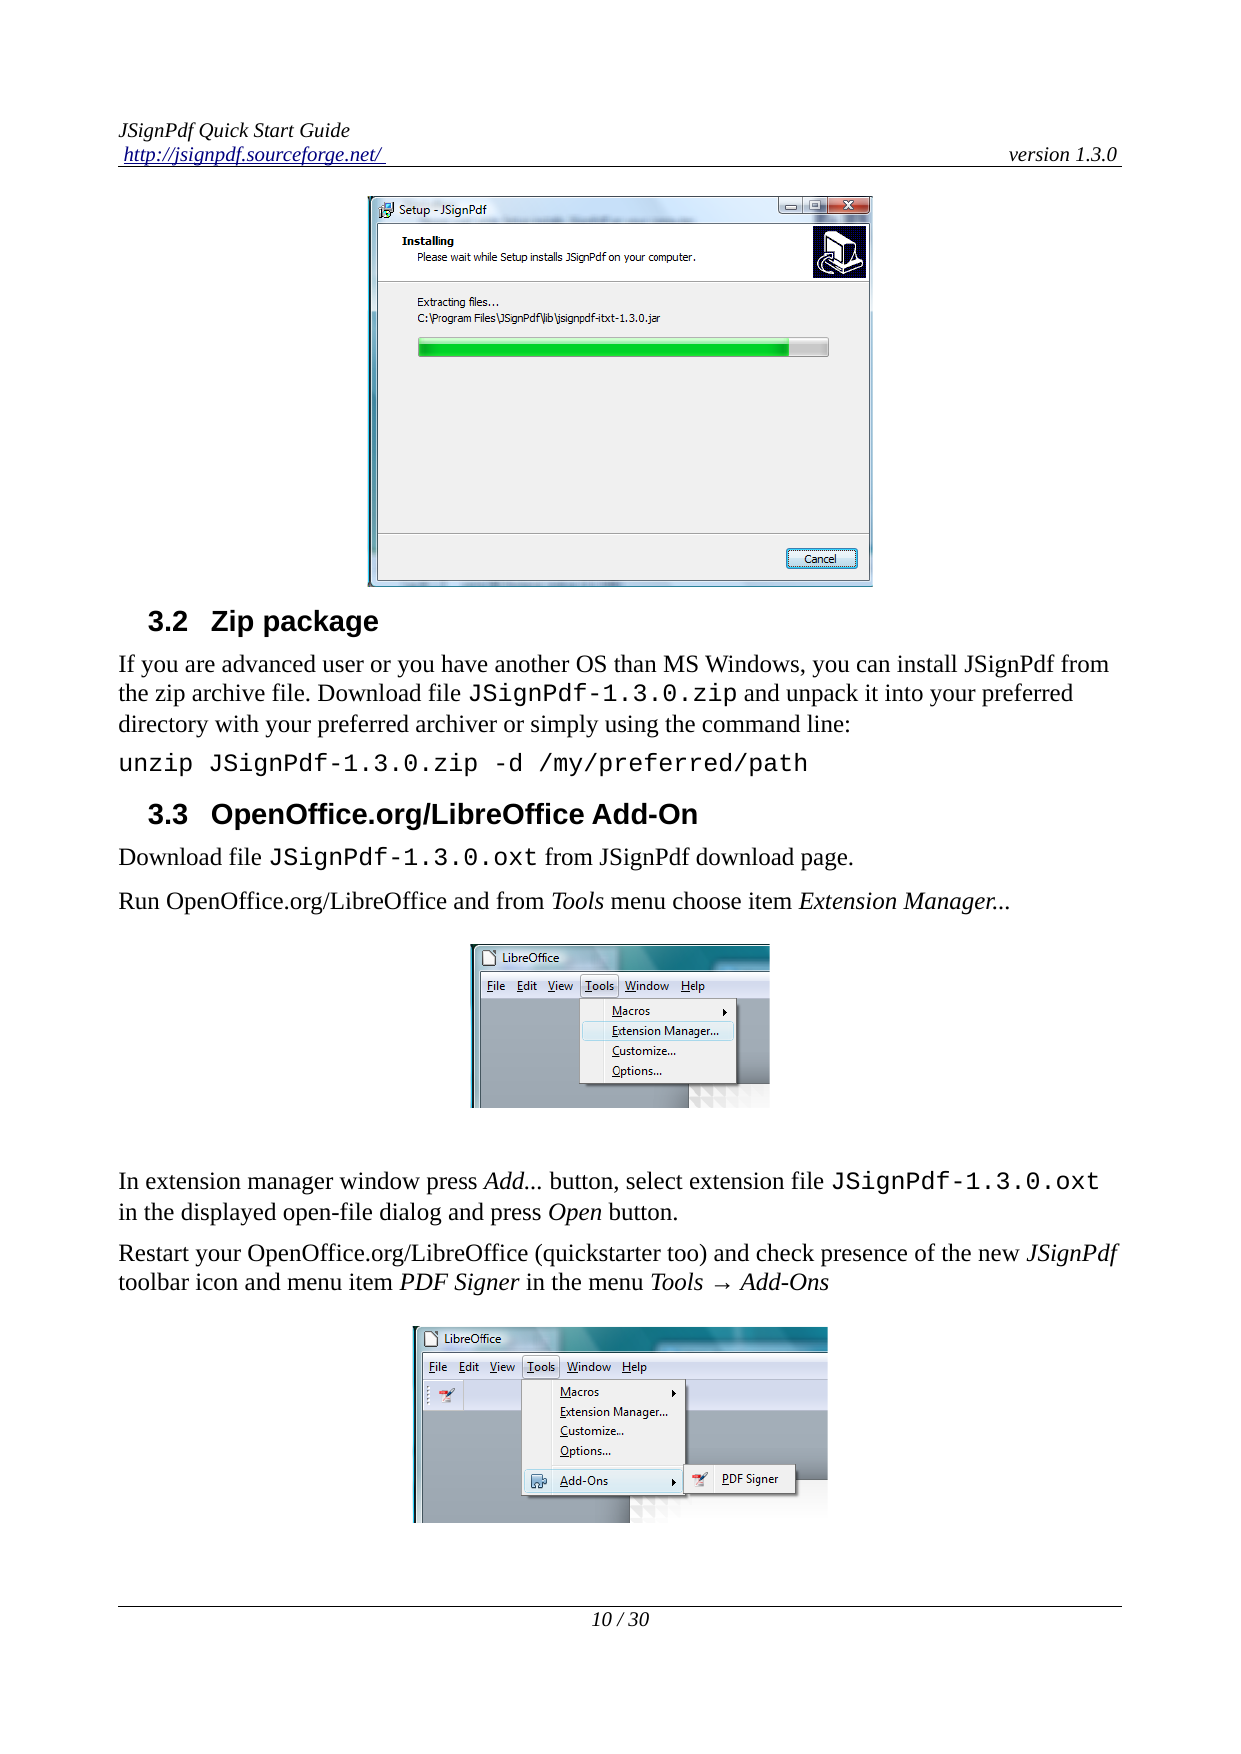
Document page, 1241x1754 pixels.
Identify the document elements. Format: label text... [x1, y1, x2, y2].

text In extension manager window press Add... button, select extension file JSignPdf-1.3.0.oxt in the displayed open-file dialog and press Open button. [118, 1166, 1122, 1226]
text If you are advanced user or you have another OS than MS Windows, you can install JSignPdf from the zip archive file. Download file JSignPdf-1.3.0.zip and unpack it into your preferred directory with your preferred archiver or simply using the command line: [118, 649, 1122, 738]
text Restart your OpenOffice.org/LibreOffice (quickstarter too) and check presence of the new JSignPdf toolbar icon and menu item PDF Signer in the menu Tools → Add-Ons [118, 1238, 1122, 1296]
text unzip JSignPdf-1.3.0.zip -d /my/preferred/path [118, 750, 1122, 779]
subtitle Zip package [148, 587, 1116, 638]
picture [470, 944, 770, 1108]
text Download file JSignPdf-1.3.0.oxt from JSignPdf download page. [118, 842, 1122, 873]
picture [412, 1326, 828, 1523]
picture [367, 196, 873, 587]
subtitle OpenOffice.org/LibreOffice Add-On [148, 797, 1116, 831]
text Run OpenOffice.org/LibreOffice and from Tools menu choose item Extension Manager... [118, 886, 1122, 914]
